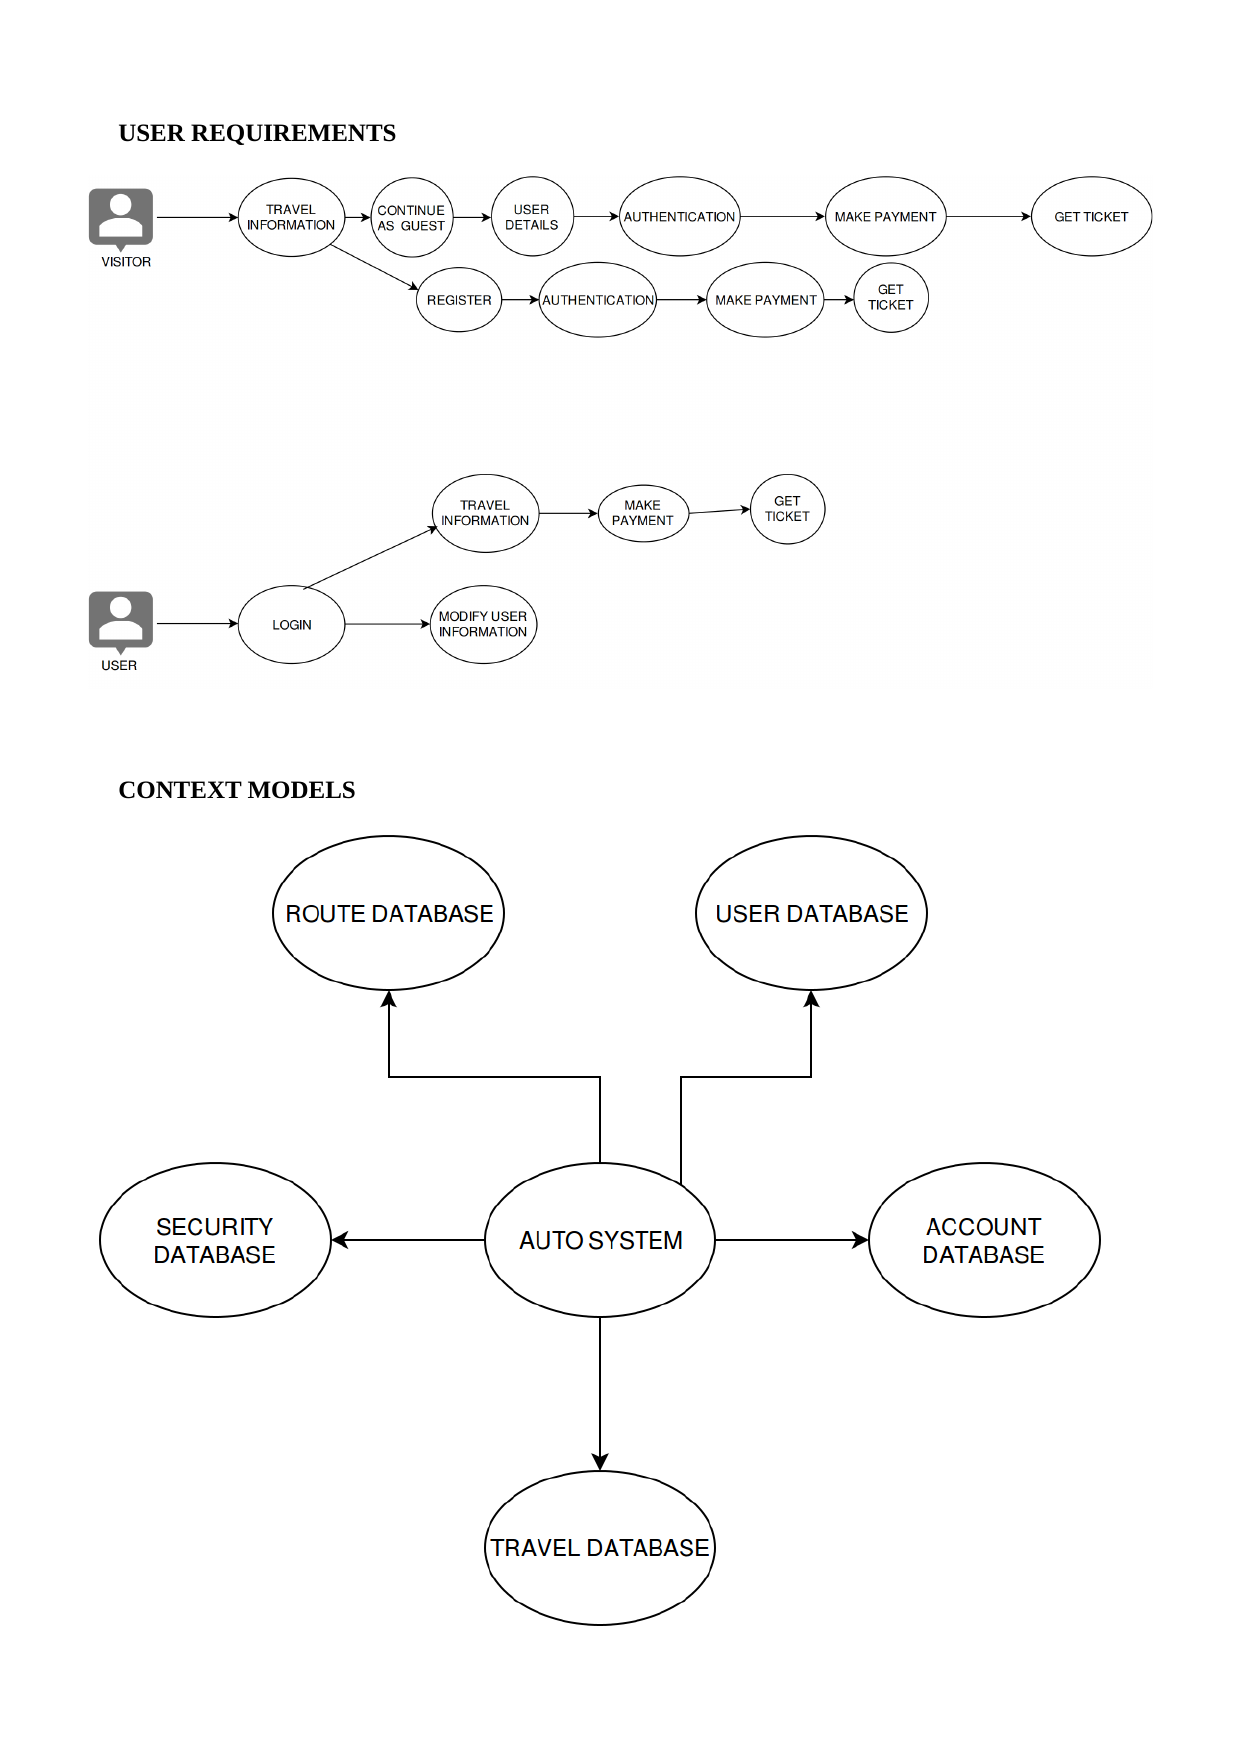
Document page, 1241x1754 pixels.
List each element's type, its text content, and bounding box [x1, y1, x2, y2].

text USER REQUIREMENTS [118, 118, 1122, 147]
text CONTEXT MODELS [118, 775, 1122, 803]
